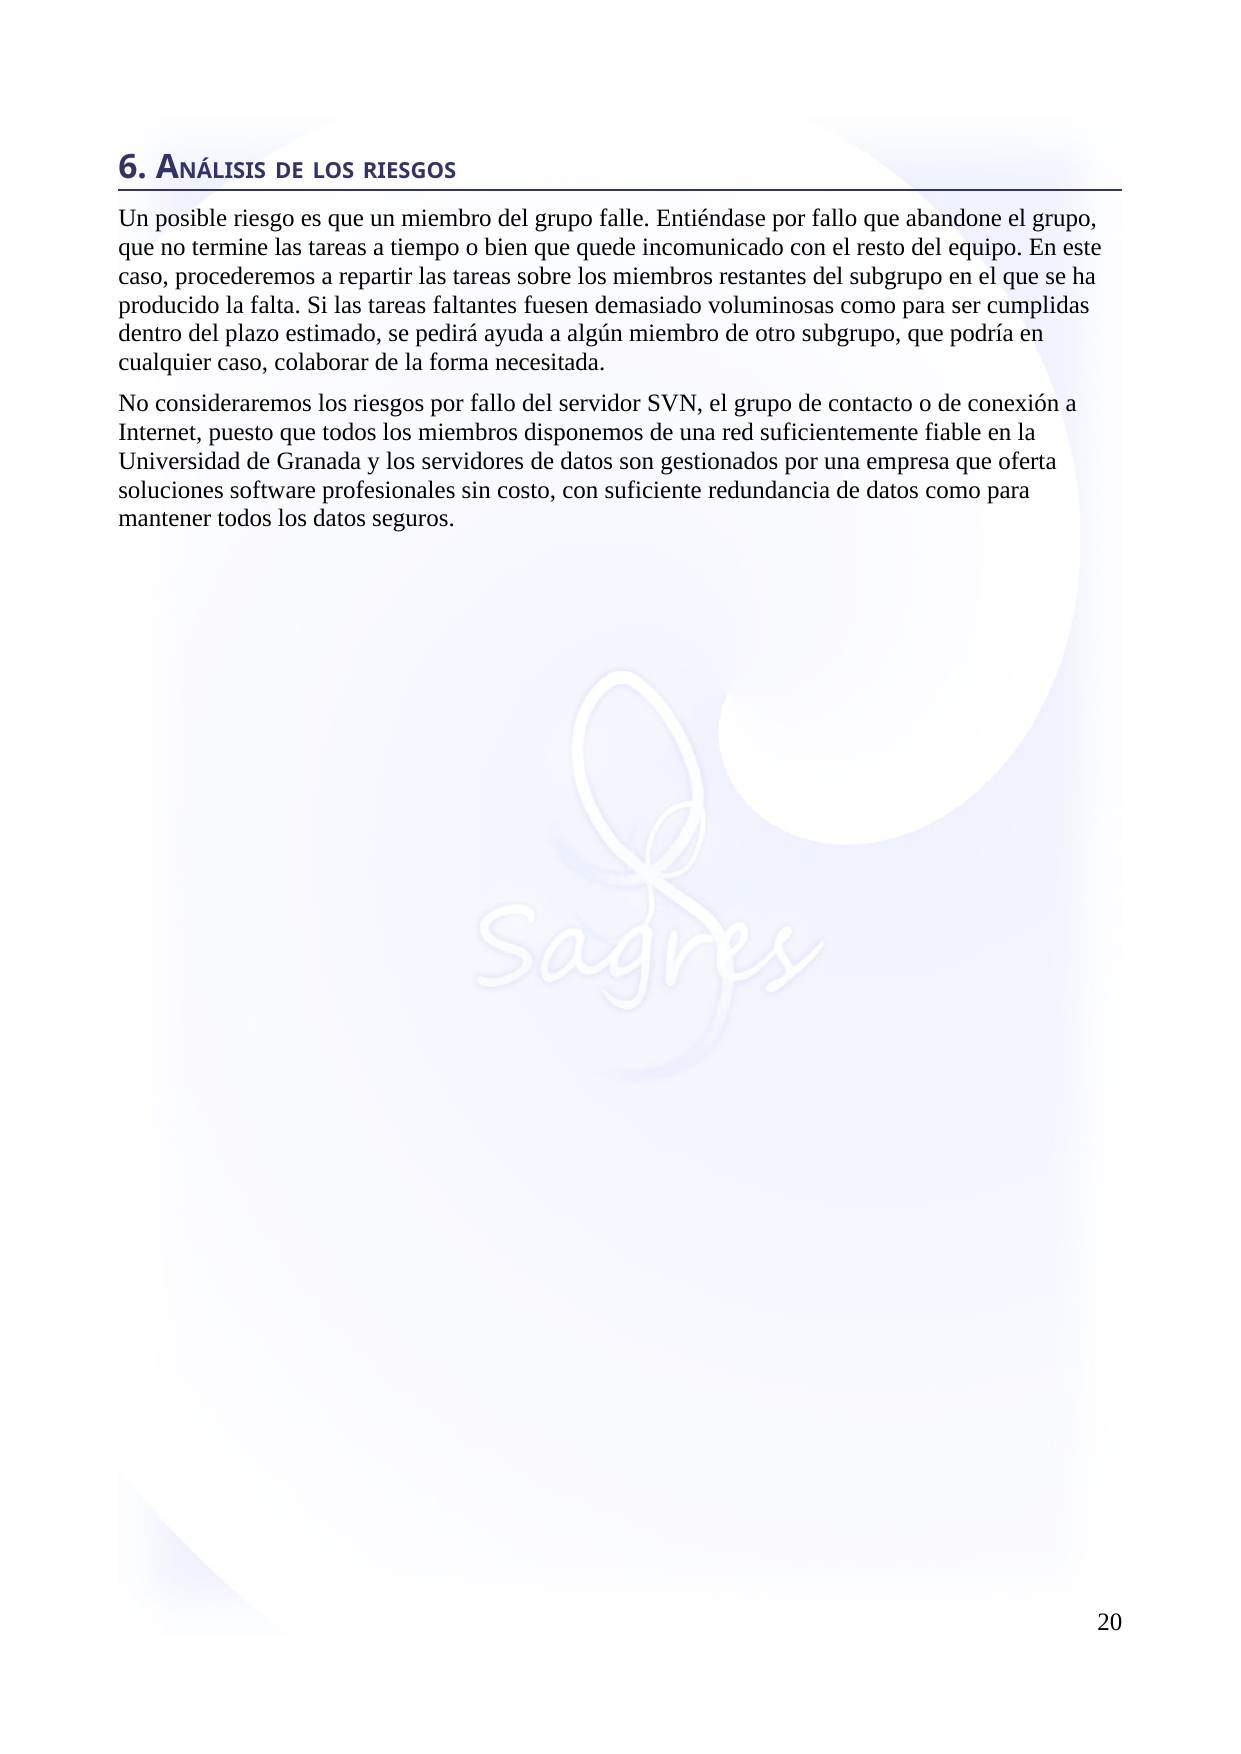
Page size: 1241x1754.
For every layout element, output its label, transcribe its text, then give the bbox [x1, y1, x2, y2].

picture [118, 376, 1122, 388]
picture [118, 118, 1122, 143]
subtitle 6. Análisis de los riesgos [118, 143, 1122, 189]
text No consideraremos los riesgos por fallo del servidor SVN, el grupo de contacto o de conexión a Internet, puesto que todos los miembros disponemos de una red suficientemente fiable en la Universidad de Granada y los servidores de datos son gestionados por una empresa que oferta soluciones software profesionales sin costo, con suficiente redundancia de datos como para mantener todos los datos seguros. [118, 388, 1122, 532]
picture [118, 191, 1122, 203]
text Un posible riesgo es que un miembro del grupo falle. Entiéndase por fallo que abandone el grupo, que no termine las tareas a tiempo o bien que quede incomunicado con el resto del equipo. En este caso, procederemos a repartir las tareas sobre los miembros restantes del subgrupo en el que se ha producido la falta. Si las tareas faltantes fuesen demasiado voluminosas como para ser cumplidas dentro del plazo estimado, se pedirá ayuda a algún miembro de otro subgrupo, que podría en cualquier caso, colaborar de la forma necesitada. [118, 203, 1122, 376]
picture [118, 532, 1122, 1636]
